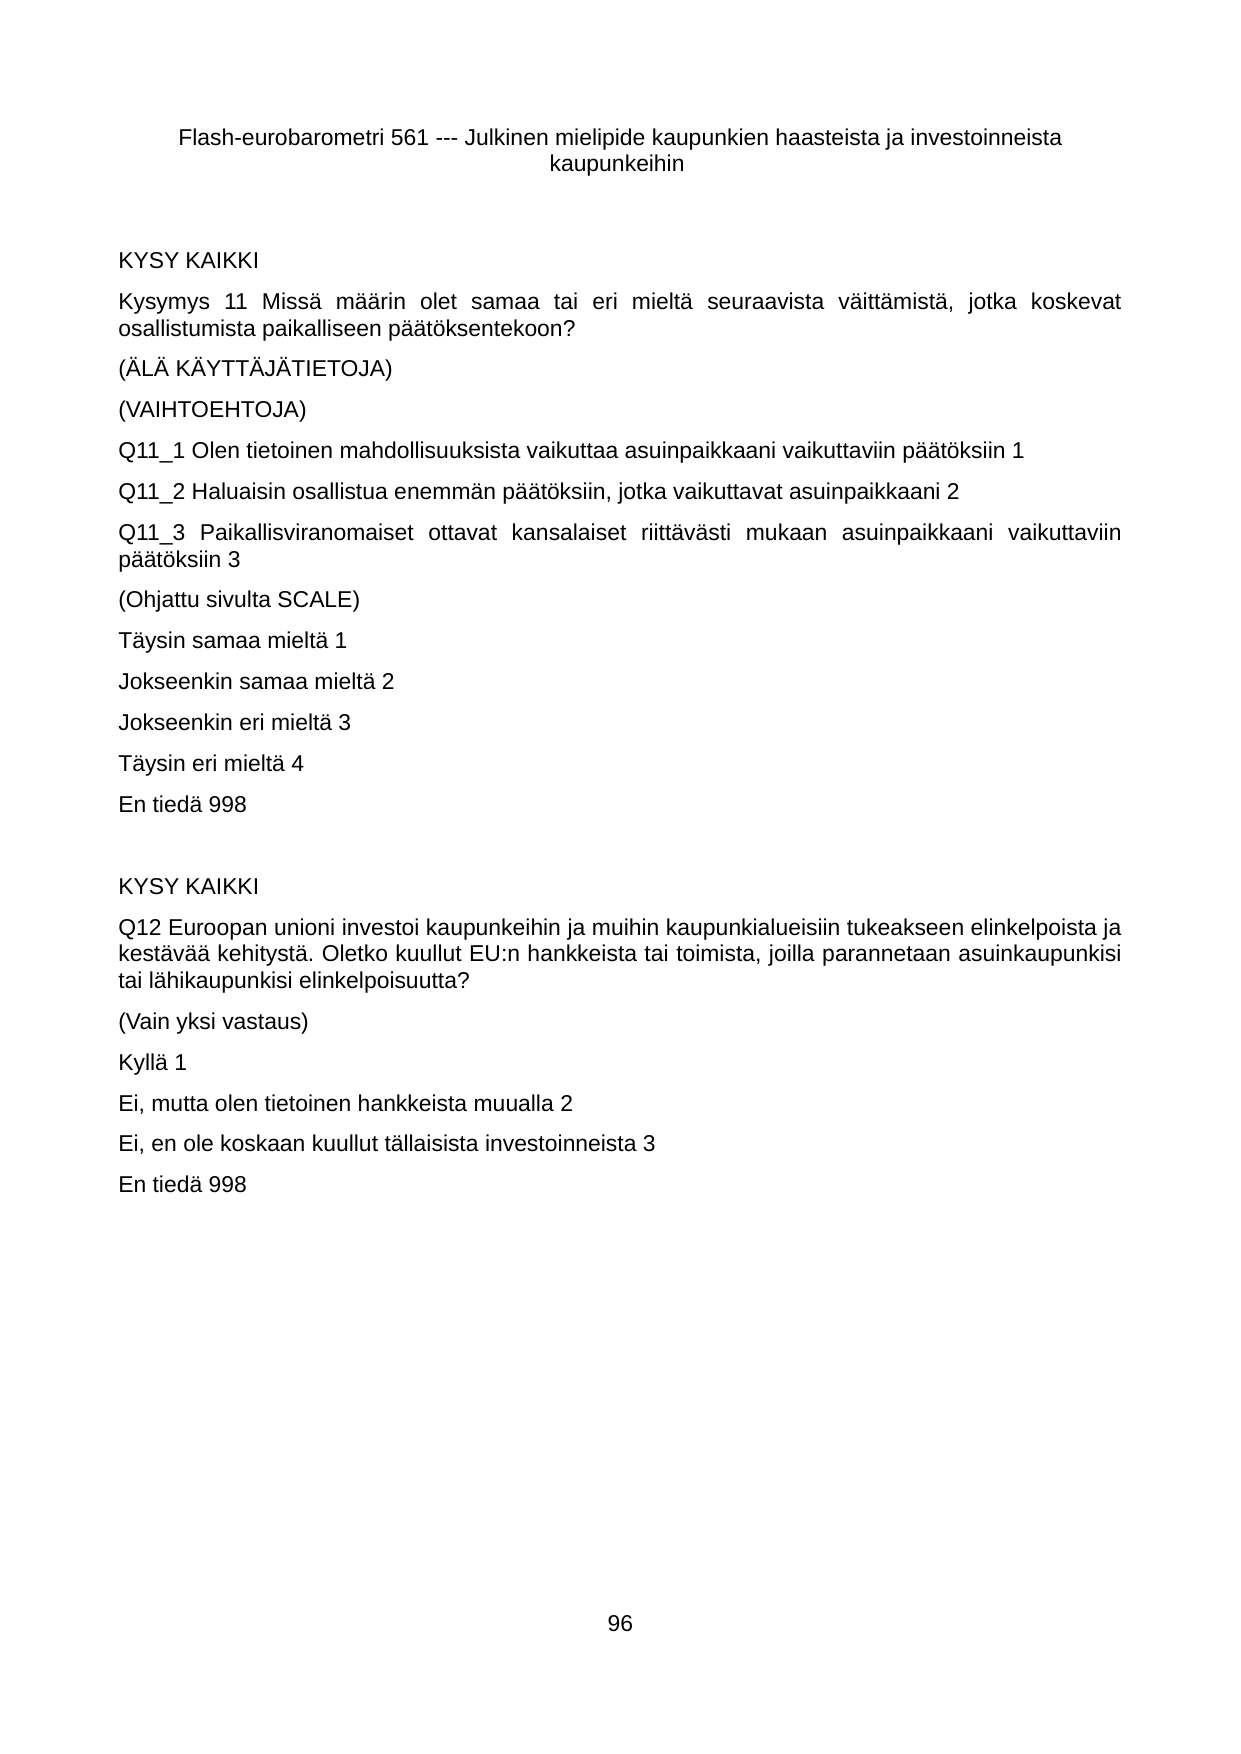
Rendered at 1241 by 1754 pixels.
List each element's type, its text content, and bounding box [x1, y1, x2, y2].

text En tiedä 998 [118, 791, 1122, 817]
text (VAIHTOEHTOJA) [118, 396, 1122, 423]
text Q11_3 Paikallisviranomaiset ottavat kansalaiset riittävästi mukaan asuinpaikkaani vaikuttaviin päätöksiin 3 [118, 519, 1122, 572]
text Ei, en ole koskaan kuullut tällaisista investoinneista 3 [118, 1130, 1122, 1157]
text KYSY KAIKKI [118, 247, 1122, 273]
text Q12 Euroopan unioni investoi kaupunkeihin ja muihin kaupunkialueisiin tukeakseen elinkelpoista ja kestävää kehitystä. Oletko kuullut EU:n hankkeista tai toimista, joilla parannetaan asuinkaupunkisi tai lähikaupunkisi elinkelpoisuutta? [118, 914, 1122, 993]
text Kysymys 11 Missä määrin olet samaa tai eri mieltä seuraavista väittämistä, jotka koskevat osallistumista paikalliseen päätöksentekoon? [118, 288, 1122, 341]
text Täysin eri mieltä 4 [118, 750, 1122, 777]
text Q11_2 Haluaisin osallistua enemmän päätöksiin, jotka vaikuttavat asuinpaikkaani 2 [118, 478, 1122, 504]
text En tiedä 998 [118, 1171, 1122, 1198]
text (Ohjattu sivulta SCALE) [118, 586, 1122, 613]
text (Vain yksi vastaus) [118, 1008, 1122, 1034]
text Jokseenkin samaa mieltä 2 [118, 668, 1122, 695]
text Ei, mutta olen tietoinen hankkeista muualla 2 [118, 1089, 1122, 1116]
text Kyllä 1 [118, 1048, 1122, 1075]
text KYSY KAIKKI [118, 873, 1122, 899]
text Täysin samaa mieltä 1 [118, 627, 1122, 654]
text (ÄLÄ KÄYTTÄJÄTIETOJA) [118, 355, 1122, 382]
text Jokseenkin eri mieltä 3 [118, 709, 1122, 736]
text Q11_1 Olen tietoinen mahdollisuuksista vaikuttaa asuinpaikkaani vaikuttaviin päätöksiin 1 [118, 437, 1122, 464]
